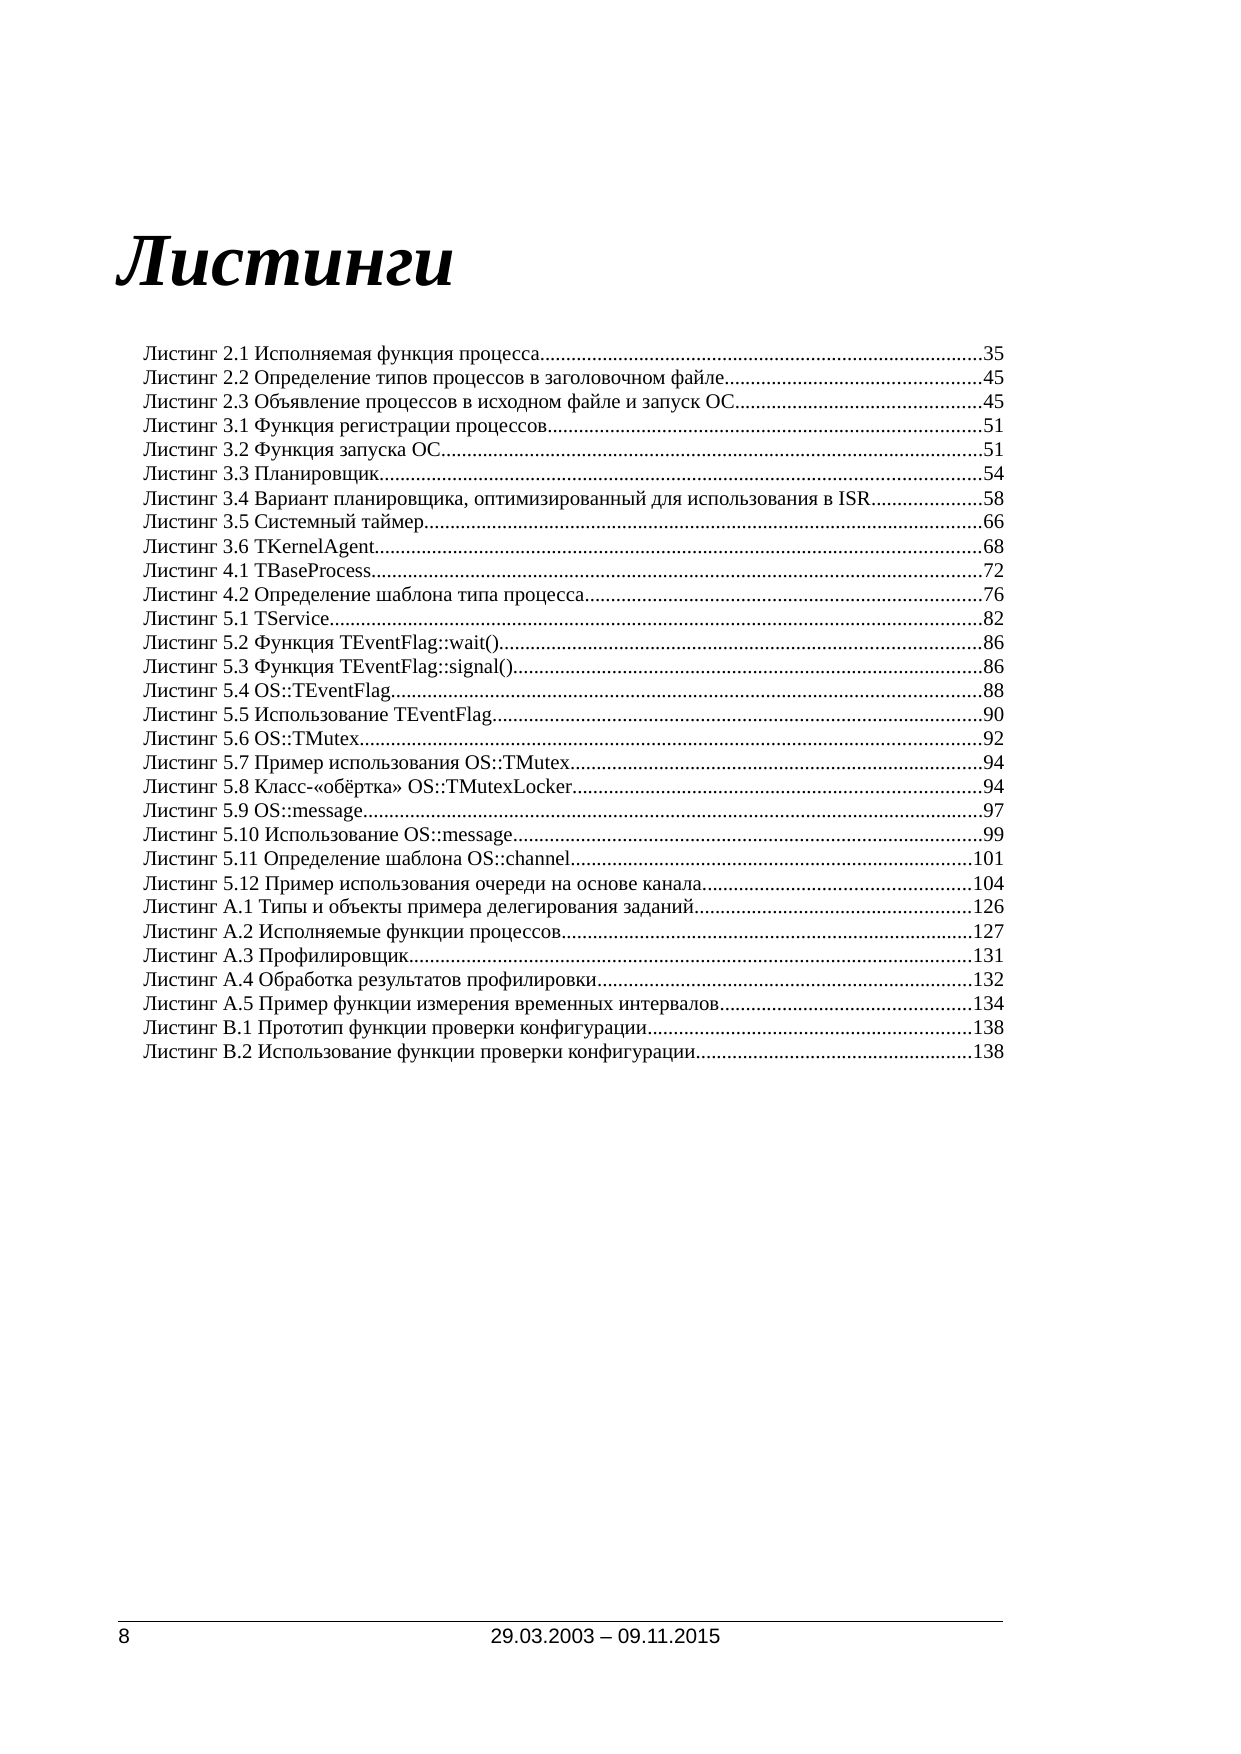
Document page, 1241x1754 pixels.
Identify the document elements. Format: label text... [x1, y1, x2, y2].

text Листинг B.2 Использование функции проверки конфигурации 138 [143, 1039, 1004, 1063]
text Листинги [118, 215, 1004, 303]
text Листинг B.1 Прототип функции проверки конфигурации 138 [143, 1015, 1004, 1039]
text Листинг A.5 Пример функции измерения временных интервалов 134 [143, 991, 1004, 1015]
text Листинг 2.2 Определение типов процессов в заголовочном файле 45 [143, 365, 1004, 389]
text Листинг A.1 Типы и объекты примера делегирования заданий 126 [143, 894, 1004, 918]
text Листинг 3.3 Планировщик 54 [143, 461, 1004, 485]
text Листинг 2.1 Исполняемая функция процесса 35 [143, 341, 1004, 365]
text Листинг 3.2 Функция запуска ОС 51 [143, 437, 1004, 461]
text Листинг 3.5 Системный таймер 66 [143, 509, 1004, 533]
text Листинг 5.5 Использование TEventFlag 90 [143, 702, 1004, 726]
text Листинг 5.10 Использование OS::message 99 [143, 822, 1004, 846]
text Листинг 5.8 Класс-«обёртка» OS::TMutexLocker 94 [143, 774, 1004, 798]
text Листинг 5.9 OS::message 97 [143, 798, 1004, 822]
text Листинг A.4 Обработка результатов профилировки 132 [143, 967, 1004, 991]
text Листинг 5.11 Определение шаблона OS::channel 101 [143, 846, 1004, 870]
text Листинг 3.6 TKernelAgent 68 [143, 533, 1004, 558]
text Листинг 3.1 Функция регистрации процессов 51 [143, 413, 1004, 437]
text Листинг 4.1 TBaseProcess 72 [143, 558, 1004, 582]
text Листинг A.2 Исполняемые функции процессов 127 [143, 918, 1004, 943]
text Листинг 5.4 OS::TEventFlag 88 [143, 678, 1004, 702]
text Листинг 5.6 OS::TMutex 92 [143, 726, 1004, 750]
text Листинг 5.3 Функция TEventFlag::signal() 86 [143, 654, 1004, 678]
text Листинг 5.7 Пример использования OS::TMutex 94 [143, 750, 1004, 774]
text Листинг 2.3 Объявление процессов в исходном файле и запуск ОС 45 [143, 389, 1004, 413]
text Листинг 4.2 Определение шаблона типа процесса 76 [143, 582, 1004, 606]
text Листинг A.3 Профилировщик 131 [143, 943, 1004, 967]
text Листинг 5.12 Пример использования очереди на основе канала. 104 [143, 870, 1004, 894]
text Листинг 5.1 TService 82 [143, 606, 1004, 630]
text Листинг 3.4 Вариант планировщика, оптимизированный для использования в ISR 58 [143, 485, 1004, 509]
text Листинг 5.2 Функция TEventFlag::wait() 86 [143, 630, 1004, 654]
